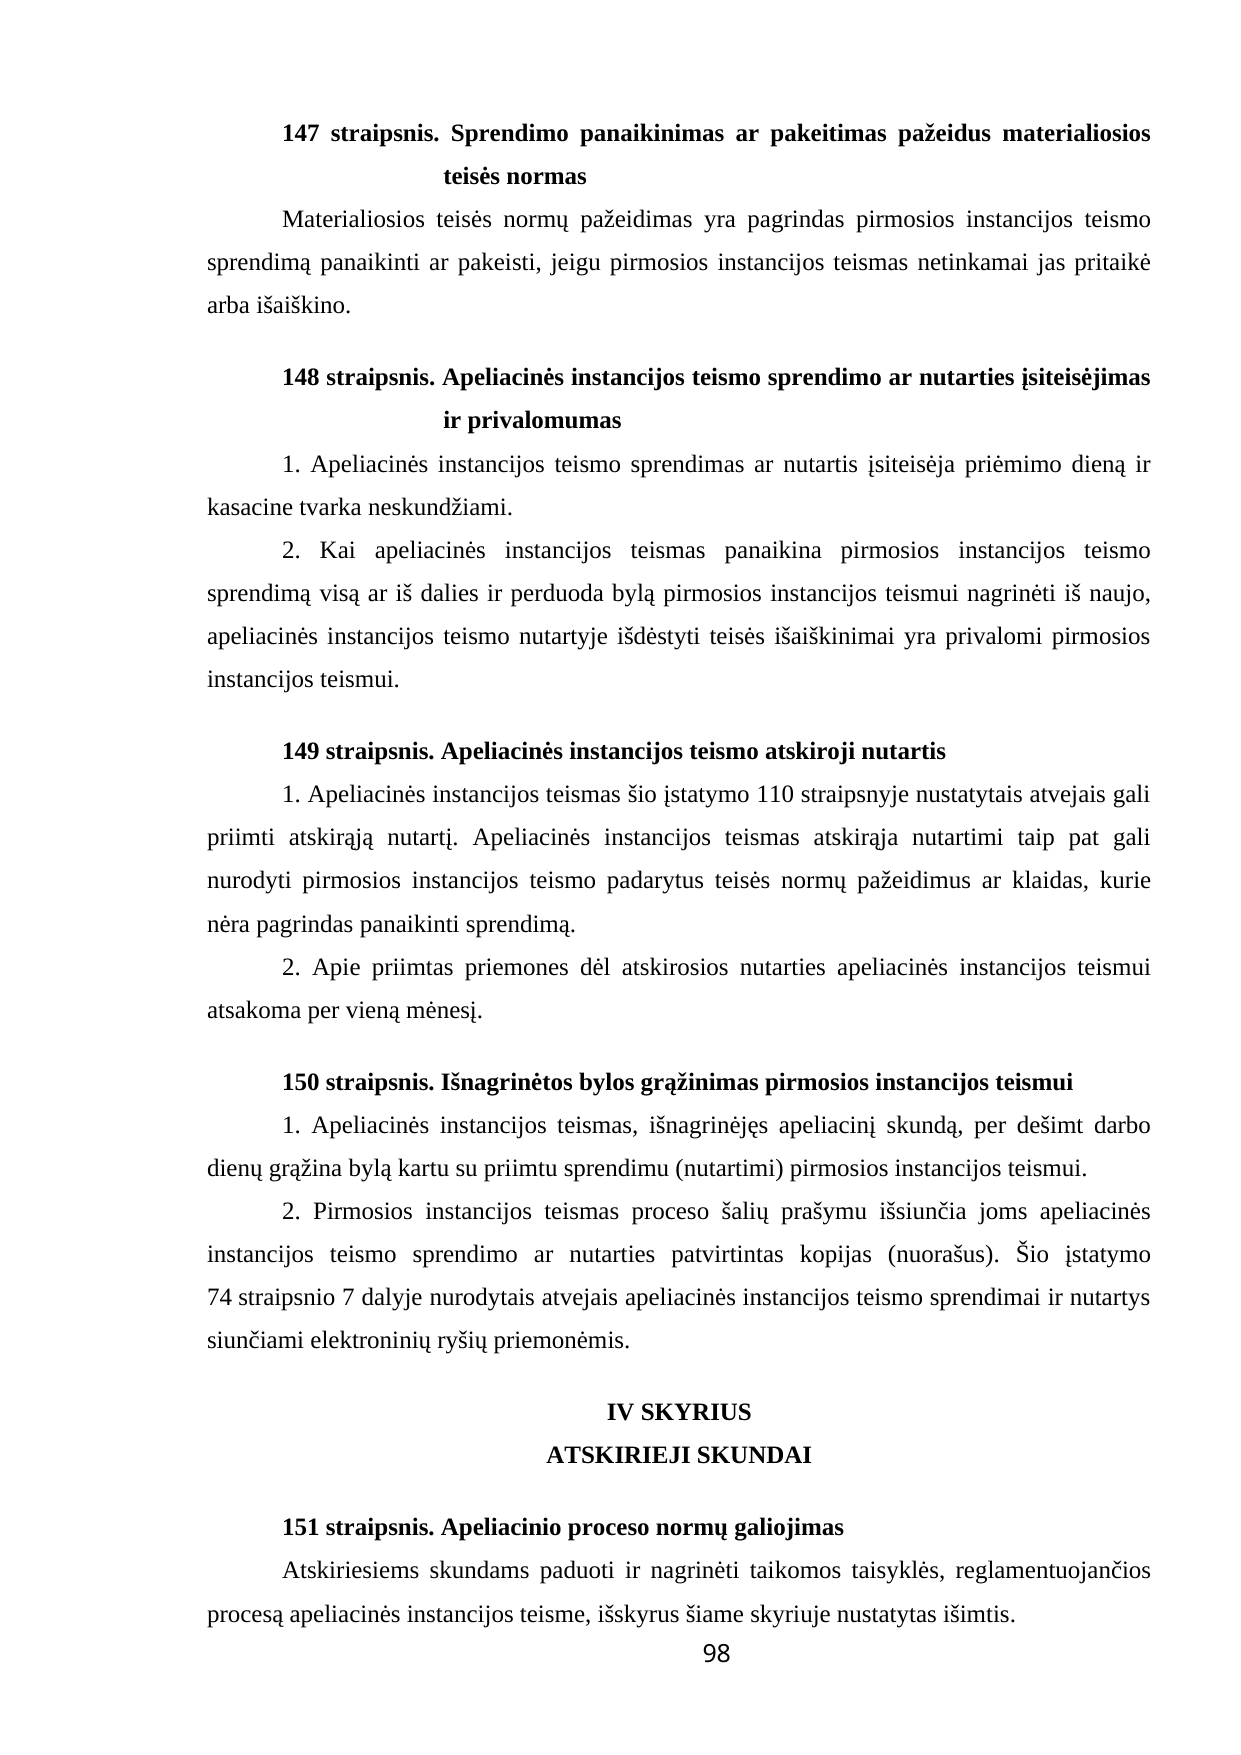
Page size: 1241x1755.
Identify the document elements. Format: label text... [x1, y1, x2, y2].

text Materialiosios teisės normų pažeidimas yra pagrindas pirmosios instancijos teismo sprendimą panaikinti ar pakeisti, jeigu pirmosios instancijos teismas netinkamai jas pritaikė arba išaiškino. [207, 204, 1152, 319]
text 149 straipsnis. Apeliacinės instancijos teismo atskiroji nutartis [207, 736, 1152, 765]
text ATSKIRIEJI SKUNDAI [207, 1441, 1152, 1469]
text 2. Kai apeliacinės instancijos teismas panaikina pirmosios instancijos teismo sprendimą visą ar iš dalies ir perduoda bylą pirmosios instancijos teismui nagrinėti iš naujo, apeliacinės instancijos teismo nutartyje išdėstyti teisės išaiškinimai yra privalomi pirmosios instancijos teismui. [207, 535, 1152, 693]
text IV SKYRIUS [207, 1397, 1152, 1426]
text 1. Apeliacinės instancijos teismas, išnagrinėjęs apeliacinį skundą, per dešimt darbo dienų grąžina bylą kartu su priimtu sprendimu (nutartimi) pirmosios instancijos teismui. [207, 1110, 1152, 1182]
text 2. Apie priimtas priemones dėl atskirosios nutarties apeliacinės instancijos teismui atsakoma per vieną mėnesį. [207, 952, 1152, 1024]
text 1. Apeliacinės instancijos teismas šio įstatymo 110 straipsnyje nustatytais atvejais gali priimti atskirąją nutartį. Apeliacinės instancijos teismas atskirąja nutartimi taip pat gali nurodyti pirmosios instancijos teismo padarytus teisės normų pažeidimus ar klaidas, kurie nėra pagrindas panaikinti sprendimą. [207, 779, 1152, 937]
text Atskiriesiems skundams paduoti ir nagrinėti taikomos taisyklės, reglamentuojančios procesą apeliacinės instancijos teisme, išskyrus šiame skyriuje nustatytas išimtis. [207, 1556, 1152, 1627]
text 151 straipsnis. Apeliacinio proceso normų galiojimas [207, 1512, 1152, 1541]
text 150 straipsnis. Išnagrinėtos bylos grąžinimas pirmosios instancijos teismui [207, 1067, 1152, 1096]
text 147 straipsnis. Sprendimo panaikinimas ar pakeitimas pažeidus materialiosios teisės normas [282, 118, 1152, 190]
text 1. Apeliacinės instancijos teismo sprendimas ar nutartis įsiteisėja priėmimo dieną ir kasacine tvarka neskundžiami. [207, 449, 1152, 521]
text 148 straipsnis. Apeliacinės instancijos teismo sprendimo ar nutarties įsiteisėjimas ir privalomumas [282, 362, 1152, 434]
text 2. Pirmosios instancijos teismas proceso šalių prašymu išsiunčia joms apeliacinės instancijos teismo sprendimo ar nutarties patvirtintas kopijas (nuorašus). Šio įstatymo 74 straipsnio 7 dalyje nurodytais atvejais apeliacinės instancijos teismo sprendimai ir nutartys siunčiami elektroninių ryšių priemonėmis. [207, 1196, 1152, 1354]
